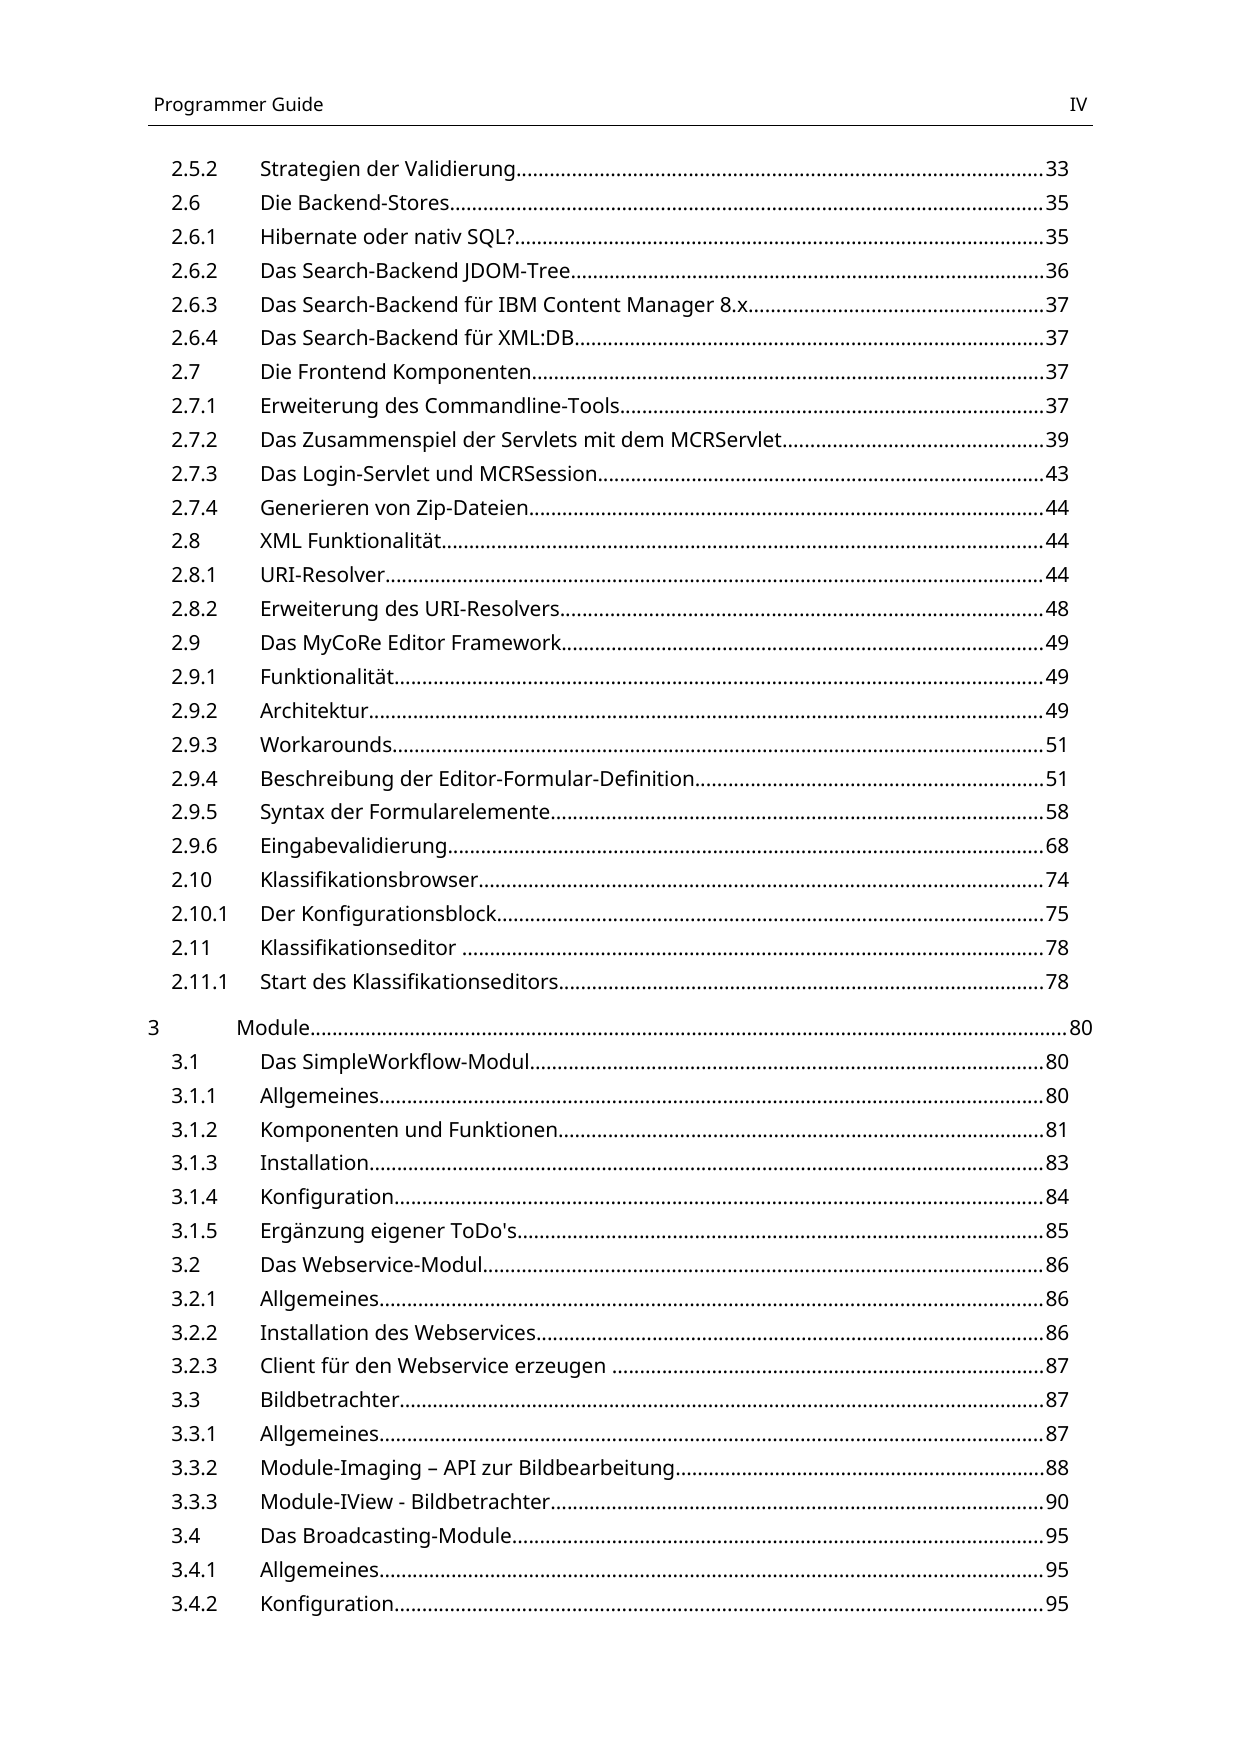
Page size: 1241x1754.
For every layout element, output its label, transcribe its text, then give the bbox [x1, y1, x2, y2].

text 3 Module 80 [148, 1013, 1093, 1041]
text 2.9.1 Funktionalität 49 [171, 662, 1069, 690]
text 2.11 Klassifikationseditor 78 [171, 933, 1069, 961]
text 2.6.3 Das Search-Backend für IBM Content Manager 8.x 37 [171, 290, 1069, 318]
text 3.4.2 Konfiguration 95 [171, 1589, 1069, 1617]
text 3.1.2 Komponenten und Funktionen 81 [171, 1115, 1069, 1143]
text 2.11.1 Start des Klassifikationseditors 78 [171, 967, 1069, 995]
text 3.3 Bildbetrachter 87 [171, 1386, 1069, 1414]
text 2.10 Klassifikationsbrowser 74 [171, 865, 1069, 893]
text 3.1.5 Ergänzung eigener ToDo's 85 [171, 1216, 1069, 1244]
text 3.2.1 Allgemeines 86 [171, 1284, 1069, 1312]
text 3.2.2 Installation des Webservices 86 [171, 1318, 1069, 1346]
text 3.2.3 Client für den Webservice erzeugen 87 [171, 1352, 1069, 1380]
text 2.10.1 Der Konfigurationsblock 75 [171, 899, 1069, 927]
text 2.7 Die Frontend Komponenten 37 [171, 357, 1069, 386]
text 2.9.4 Beschreibung der Editor-Formular-Definition 51 [171, 764, 1069, 792]
text 2.8 XML Funktionalität 44 [171, 527, 1069, 555]
text 3.3.3 Module-IView - Bildbetrachter 90 [171, 1487, 1069, 1515]
text 2.5.2 Strategien der Validierung 33 [171, 154, 1069, 182]
text 2.9.5 Syntax der Formularelemente 58 [171, 797, 1069, 826]
text 2.6.4 Das Search-Backend für XML:DB 37 [171, 323, 1069, 352]
text 2.6.1 Hibernate oder nativ SQL? 35 [171, 222, 1069, 250]
text 3.3.1 Allgemeines 87 [171, 1419, 1069, 1448]
text 2.9.6 Eingabevalidierung 68 [171, 831, 1069, 859]
text 3.2 Das Webservice-Modul 86 [171, 1250, 1069, 1278]
text 2.9 Das MyCoRe Editor Framework 49 [171, 628, 1069, 656]
text 2.6.2 Das Search-Backend JDOM-Tree 36 [171, 256, 1069, 284]
text 3.4.1 Allgemeines 95 [171, 1555, 1069, 1583]
text 3.3.2 Module-Imaging – API zur Bildbearbeitung 88 [171, 1453, 1069, 1481]
text 2.8.1 URI-Resolver 44 [171, 561, 1069, 589]
text 2.7.1 Erweiterung des Commandline-Tools 37 [171, 391, 1069, 419]
text 2.7.3 Das Login-Servlet und MCRSession 43 [171, 459, 1069, 487]
text 2.7.2 Das Zusammenspiel der Servlets mit dem MCRServlet 39 [171, 425, 1069, 453]
text 2.6 Die Backend-Stores 35 [171, 188, 1069, 216]
text 3.4 Das Broadcasting-Module 95 [171, 1521, 1069, 1549]
text 3.1.3 Installation 83 [171, 1148, 1069, 1177]
text 2.9.2 Architektur 49 [171, 696, 1069, 724]
text 3.1.1 Allgemeines 80 [171, 1081, 1069, 1109]
text 2.8.2 Erweiterung des URI-Resolvers 48 [171, 594, 1069, 623]
text 2.9.3 Workarounds 51 [171, 730, 1069, 758]
text 3.1 Das SimpleWorkflow-Modul 80 [171, 1047, 1069, 1075]
text 3.1.4 Konfiguration 84 [171, 1182, 1069, 1211]
text 2.7.4 Generieren von Zip-Dateien 44 [171, 493, 1069, 521]
